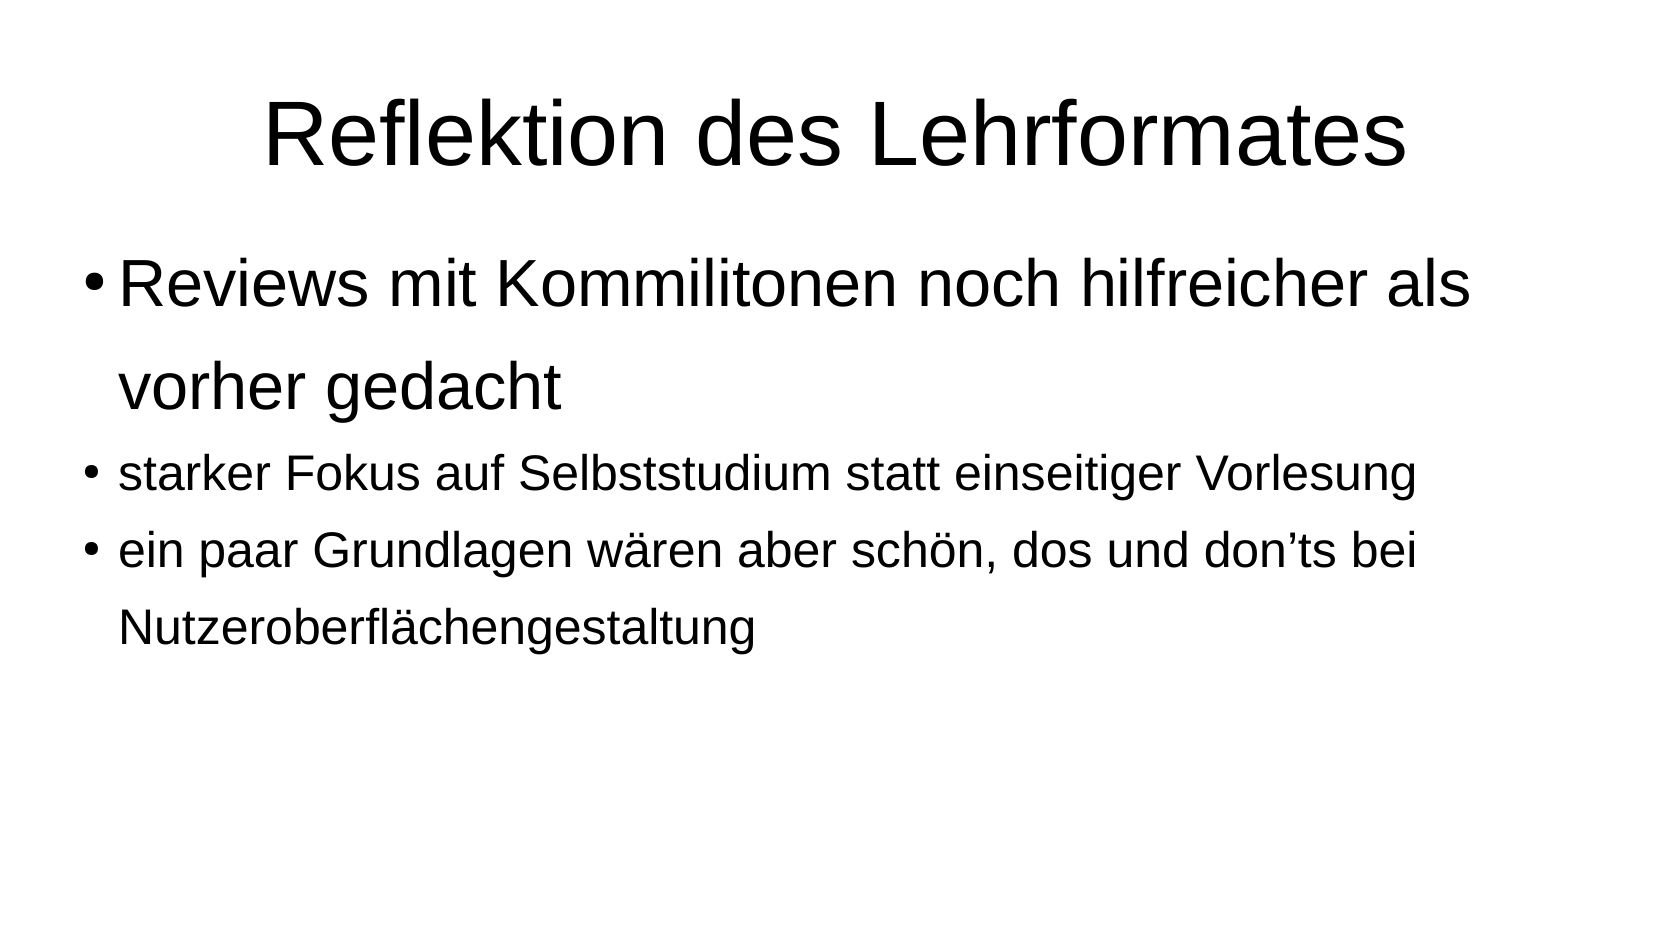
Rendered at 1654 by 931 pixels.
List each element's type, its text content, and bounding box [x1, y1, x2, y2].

title Reflektion des Lehrformates [82, 37, 1571, 193]
list Reviews mit Kommilitonen noch hilfreicher als vorher gedacht starker Fokus auf Selbststudium statt einseitiger Vorlesung ein paar Grundlagen wären aber schön, dos und don’ts bei Nutzeroberflächengestaltung [82, 217, 1571, 758]
